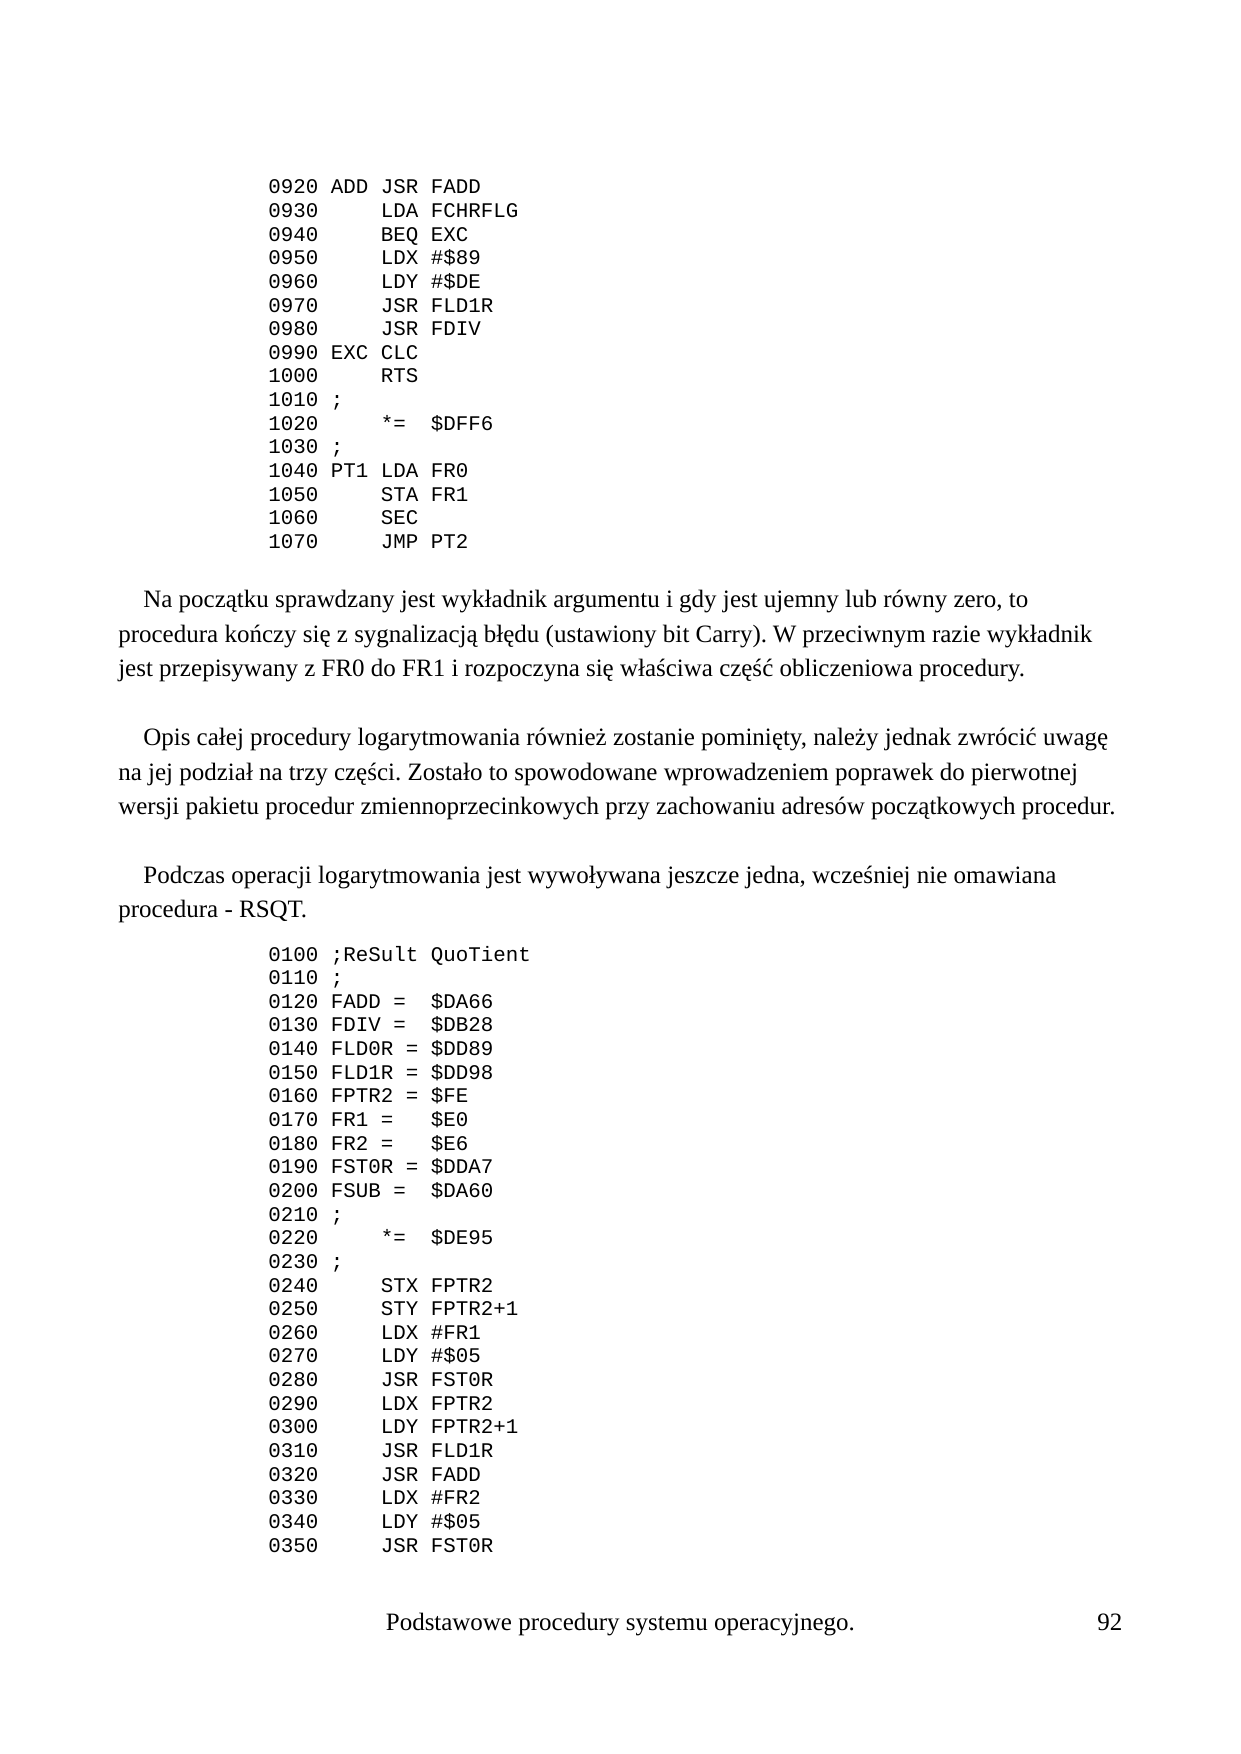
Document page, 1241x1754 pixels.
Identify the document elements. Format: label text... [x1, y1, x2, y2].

text 0230 ; [118, 1251, 1122, 1274]
text 0350 JSR FST0R [118, 1535, 1122, 1558]
text 0140 FLD0R = $DD89 [118, 1038, 1122, 1062]
text 1040 PT1 LDA FR0 [118, 460, 1122, 484]
text 0320 JSR FADD [118, 1464, 1122, 1487]
text 0920 ADD JSR FADD [118, 176, 1122, 200]
text 0940 BEQ EXC [118, 224, 1122, 247]
text 0950 LDX #$89 [118, 247, 1122, 271]
text 1000 RTS [118, 366, 1122, 389]
text 0150 FLD1R = $DD98 [118, 1062, 1122, 1085]
text 0160 FPTR2 = $FE [118, 1085, 1122, 1109]
text Na początku sprawdzany jest wykładnik argumentu i gdy jest ujemny lub równy zero, to procedura kończy się z sygnalizacją błędu (ustawiony bit Carry). W przeciwnym razie wykładnik jest przepisywany z FR0 do FR1 i rozpoczyna się właściwa część obliczeniowa procedury. Opis całej procedury logarytmowania również zostanie pominięty, należy jednak zwrócić uwagę na jej podział na trzy części. Zostało to spowodowane wprowadzeniem poprawek do pierwotnej wersji pakietu procedur zmiennoprzecinkowych przy zachowaniu adresów początkowych procedur. Podczas operacji logarytmowania jest wywoływana jeszcze jedna, wcześniej nie omawiana procedura - RSQT. [118, 584, 1122, 923]
text 0180 FR2 = $E6 [118, 1133, 1122, 1156]
text 0330 LDX #FR2 [118, 1487, 1122, 1511]
text 0960 LDY #$DE [118, 271, 1122, 294]
text 0260 LDX #FR1 [118, 1322, 1122, 1346]
text 0190 FST0R = $DDA7 [118, 1156, 1122, 1180]
text 0110 ; [118, 967, 1122, 991]
text 0300 LDY FPTR2+1 [118, 1416, 1122, 1440]
text 0220 *= $DE95 [118, 1227, 1122, 1251]
text 1060 SEC [118, 507, 1122, 531]
text 0250 STY FPTR2+1 [118, 1298, 1122, 1322]
text 1010 ; [118, 389, 1122, 413]
text 0990 EXC CLC [118, 342, 1122, 366]
text 0930 LDA FCHRFLG [118, 200, 1122, 224]
text 0290 LDX FPTR2 [118, 1393, 1122, 1416]
text 0980 JSR FDIV [118, 318, 1122, 342]
text 0130 FDIV = $DB28 [118, 1014, 1122, 1038]
text 0270 LDY #$05 [118, 1346, 1122, 1369]
text 0280 JSR FST0R [118, 1369, 1122, 1393]
text 0120 FADD = $DA66 [118, 991, 1122, 1014]
text 0970 JSR FLD1R [118, 294, 1122, 318]
text 1020 *= $DFF6 [118, 413, 1122, 436]
text 1050 STA FR1 [118, 484, 1122, 507]
text 0240 STX FPTR2 [118, 1274, 1122, 1298]
text 1030 ; [118, 436, 1122, 460]
text 0200 FSUB = $DA60 [118, 1180, 1122, 1204]
text 1070 JMP PT2 [118, 531, 1122, 555]
text 0310 JSR FLD1R [118, 1440, 1122, 1464]
text 0210 ; [118, 1204, 1122, 1227]
text 0100 ;ReSult QuoTient [118, 943, 1122, 967]
text 0170 FR1 = $E0 [118, 1109, 1122, 1133]
text 0340 LDY #$05 [118, 1511, 1122, 1535]
